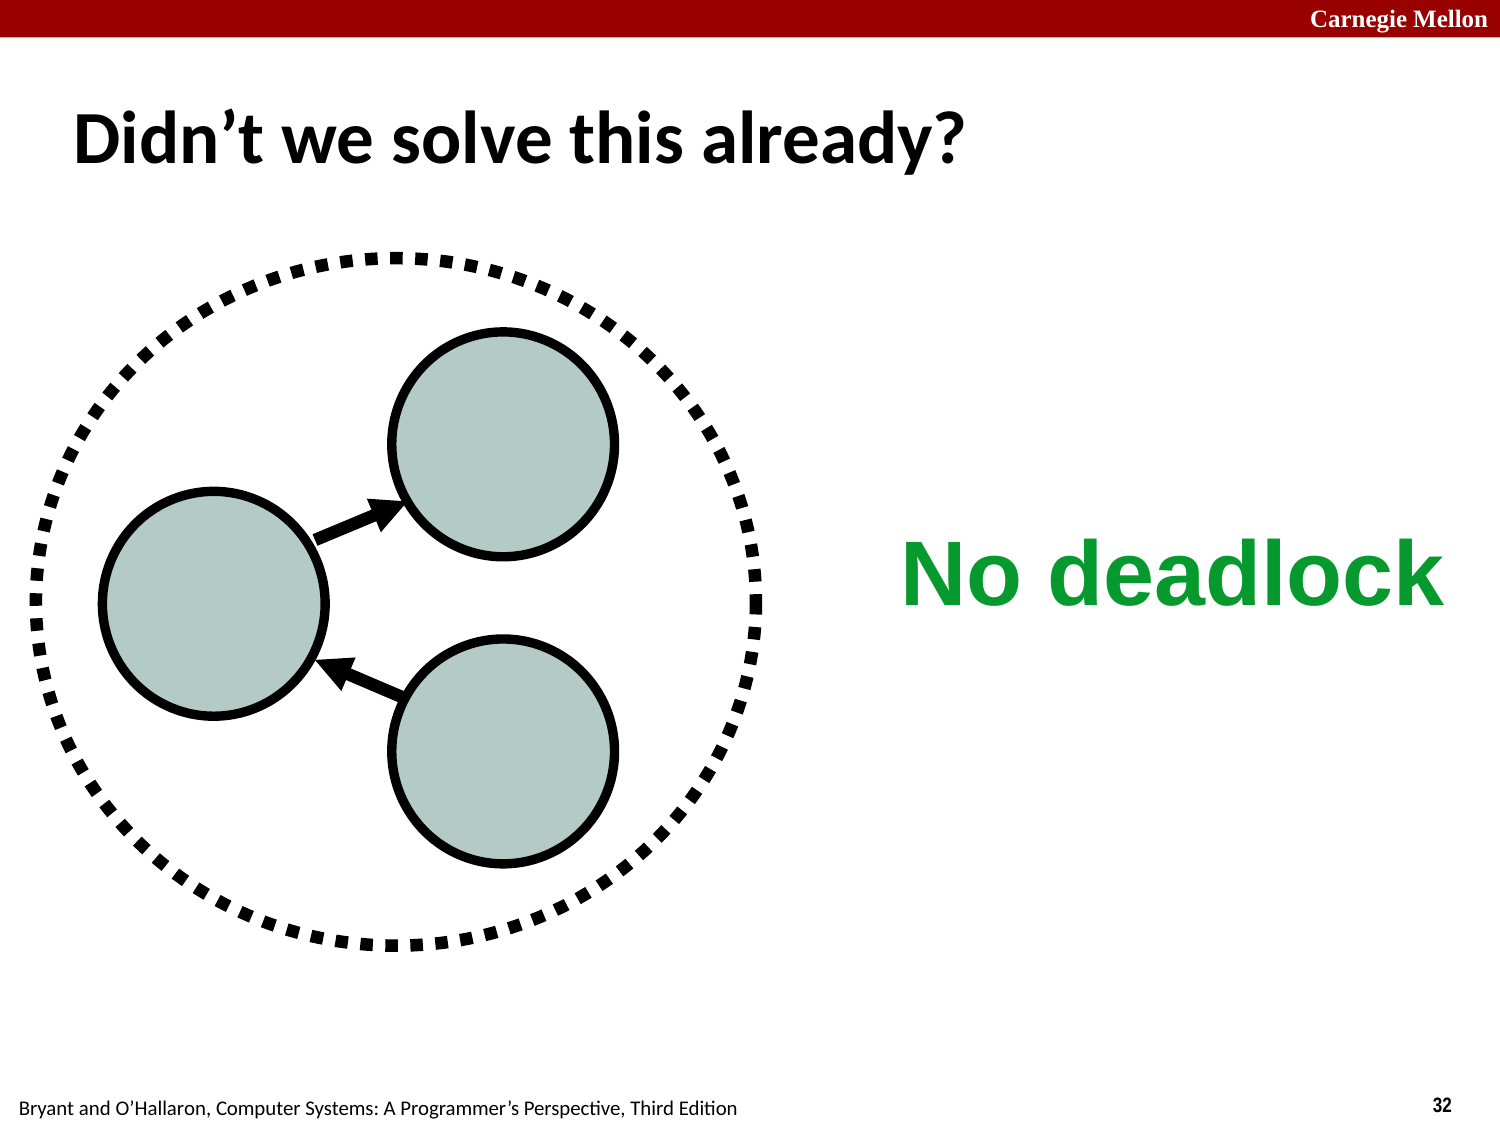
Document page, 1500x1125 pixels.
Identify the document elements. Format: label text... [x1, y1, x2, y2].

text_box [391, 638, 615, 864]
text_box [391, 331, 615, 557]
text_box No deadlock [885, 515, 1500, 633]
title Didn’t we solve this already? [58, 71, 1304, 197]
text_box [102, 491, 326, 717]
